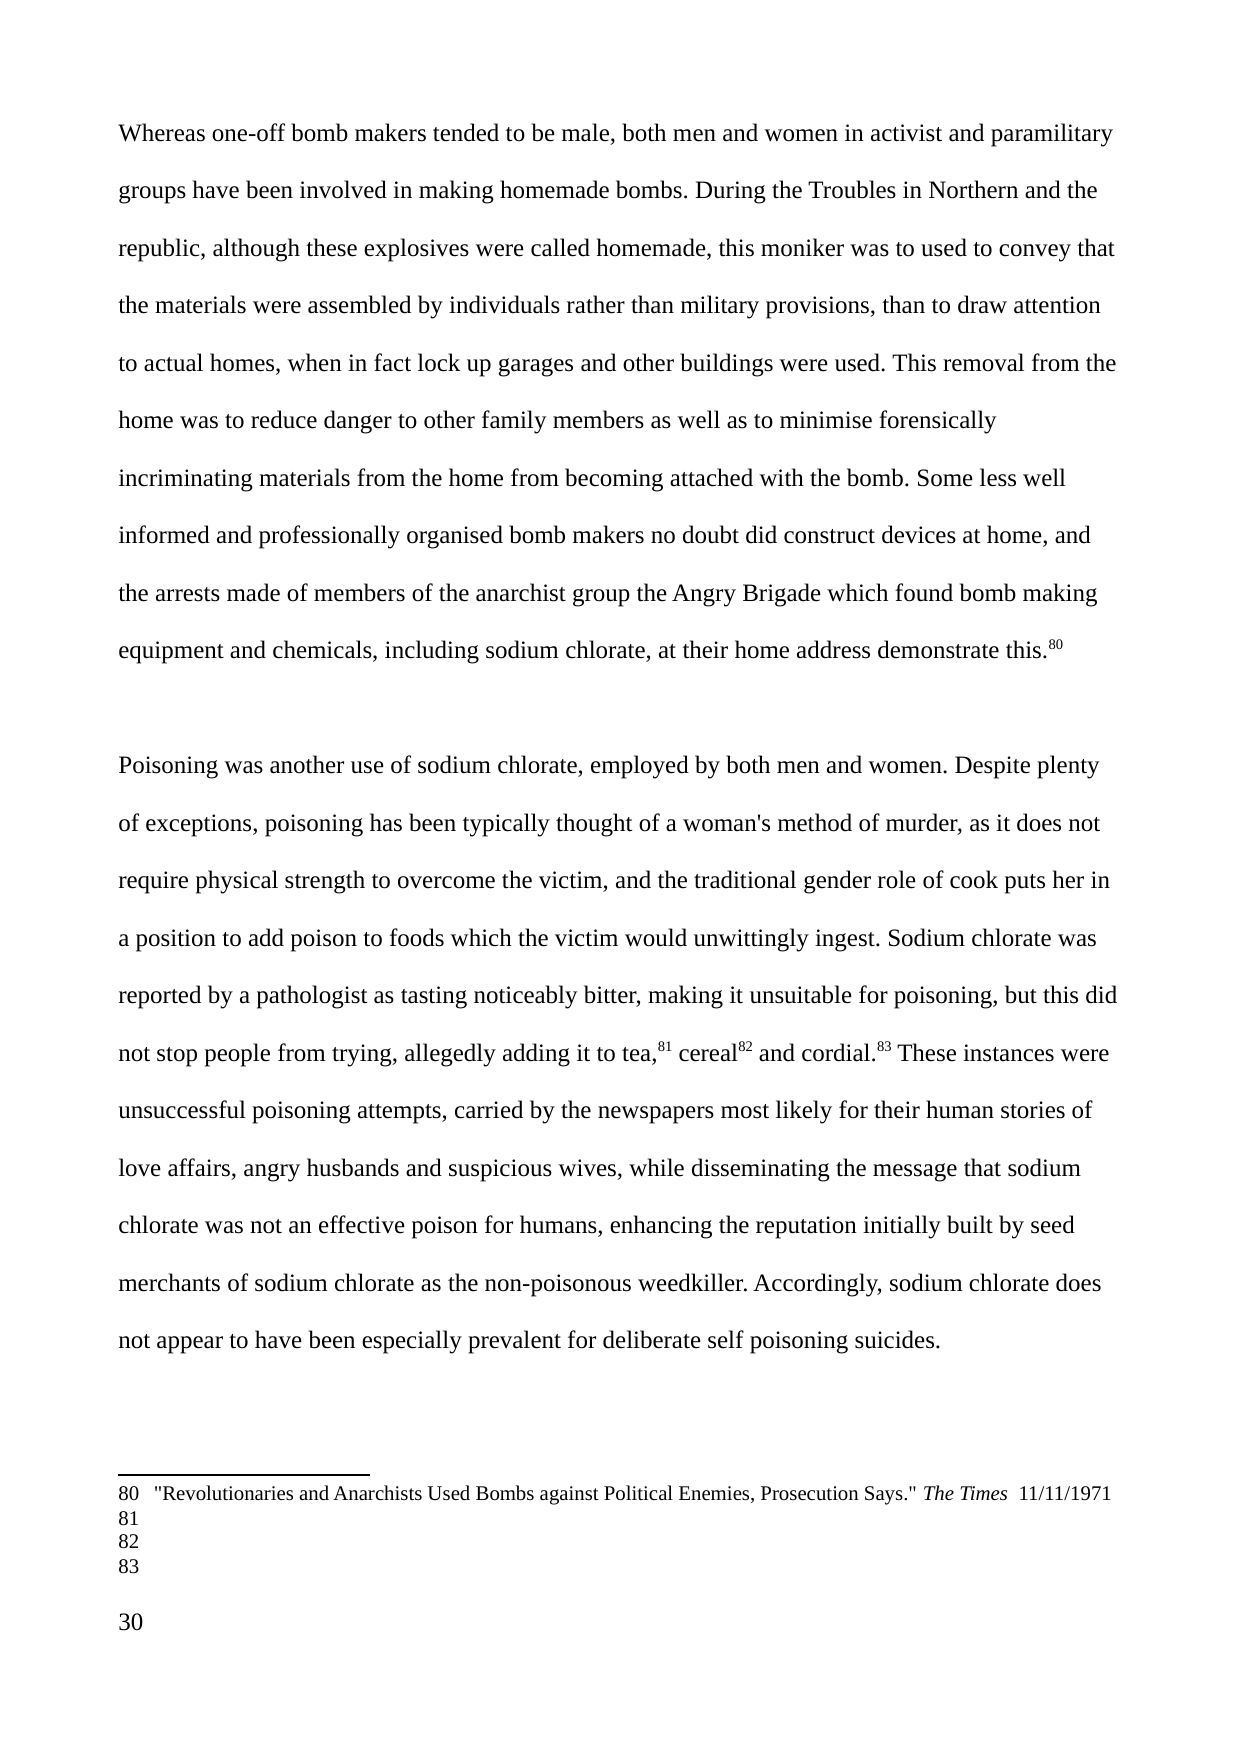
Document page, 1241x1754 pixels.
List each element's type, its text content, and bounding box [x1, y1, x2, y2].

text Whereas one-off bomb makers tended to be male, both men and women in activist and paramilitary groups have been involved in making homemade bombs. During the Troubles in Northern and the republic, although these explosives were called homemade, this moniker was to used to convey that the materials were assembled by individuals rather than military provisions, than to draw attention to actual homes, when in fact lock up garages and other buildings were used. This removal from the home was to reduce danger to other family members as well as to minimise forensically incriminating materials from the home from becoming attached with the bomb. Some less well informed and professionally organised bomb makers no doubt did construct devices at home, and the arrests made of members of the anarchist group the Angry Brigade which found bomb making equipment and chemicals, including sodium chlorate, at their home address demonstrate this. [118, 118, 1122, 664]
text Poisoning was another use of sodium chlorate, employed by both men and women. Despite plenty of exceptions, poisoning has been typically thought of a woman's method of murder, as it does not require physical strength to overcome the victim, and the traditional gender role of cook puts her in a position to add poison to foods which the victim would unwittingly ingest. Sodium chlorate was reported by a pathologist as tasting noticeably bitter, making it unsuitable for poisoning, but this did not stop people from trying, allegedly adding it to tea, cereal and cordial. These instances were unsuccessful poisoning attempts, carried by the newspapers most likely for their human stories of love affairs, angry husbands and suspicious wives, while disseminating the message that sodium chlorate was not an effective poison for humans, enhancing the reputation initially built by seed merchants of sodium chlorate as the non-poisonous weedkiller. Accordingly, sodium chlorate does not appear to have been especially prevalent for deliberate self poisoning suicides. [118, 751, 1122, 1354]
text "Revolutionaries and Anarchists Used Bombs against Political Enemies, Prosecution Says." The Times 11/11/1971 [118, 1481, 1122, 1505]
